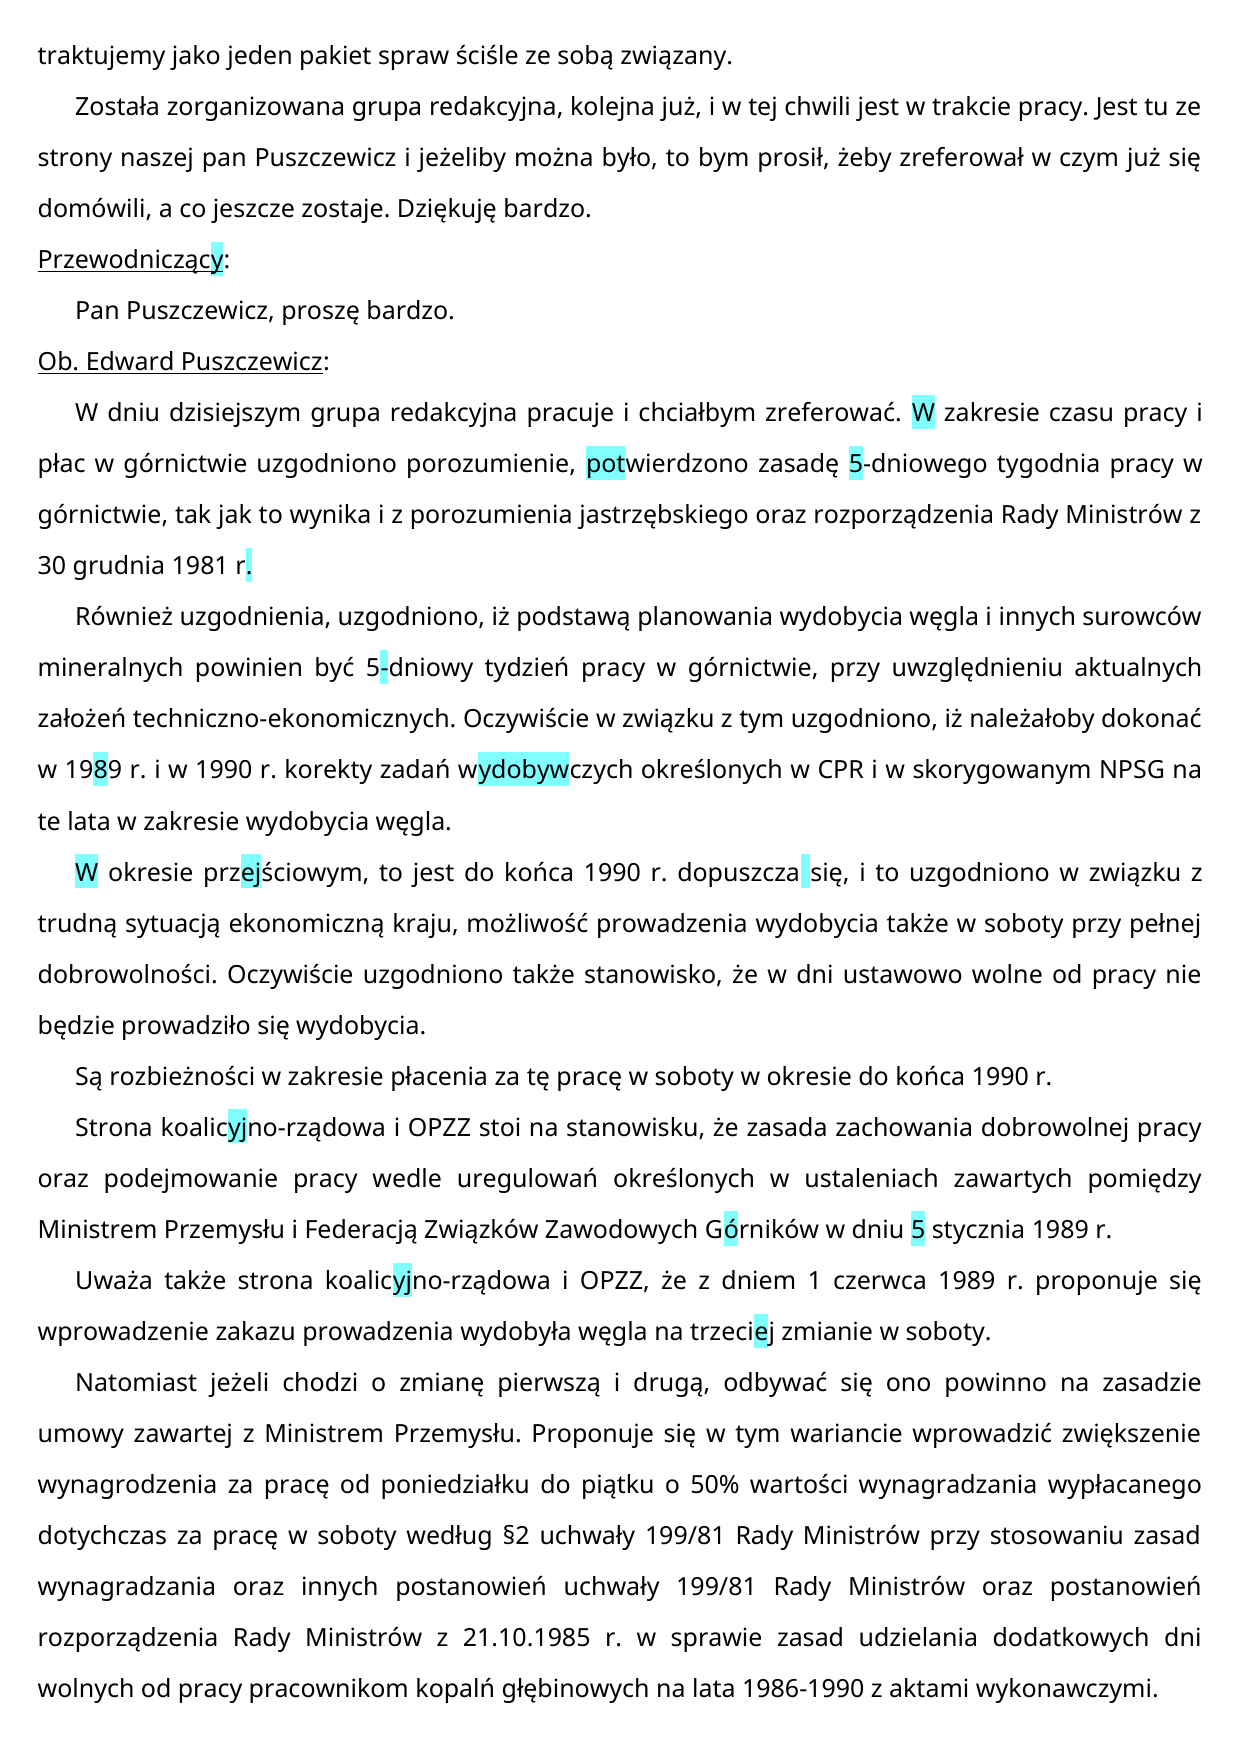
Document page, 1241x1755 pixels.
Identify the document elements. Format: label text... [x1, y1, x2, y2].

text Strona koalicyjno-rządowa i OPZZ stoi na stanowisku, że zasada zachowania dobrowolnej pracy oraz podejmowanie pracy wedle uregulowań określonych w ustaleniach zawartych pomiędzy Ministrem Przemysłu i Federacją Związków Zawodowych Górników w dniu 5 stycznia 1989 r. [37, 1109, 1203, 1246]
text Została zorganizowana grupa redakcyjna, kolejna już, i w tej chwili jest w trakcie pracy. Jest tu ze strony naszej pan Puszczewicz i jeżeliby można było, to bym prosił, żeby zreferował w czym już się domówili, a co jeszcze zostaje. Dziękuję bardzo. [37, 88, 1203, 225]
text traktujemy jako jeden pakiet spraw ściśle ze sobą związany. [37, 37, 1203, 72]
text Również uzgodnienia, uzgodniono, iż podstawą planowania wydobycia węgla i innych surowców mineralnych powinien być 5-dniowy tydzień pracy w górnictwie, przy uwzględnieniu aktualnych założeń techniczno-ekonomicznych. Oczywiście w związku z tym uzgodniono, iż należałoby dokonać w 1989 r. i w 1990 r. korekty zadań wydobywczych określonych w CPR i w skorygowanym NPSG na te lata w zakresie wydobycia węgla. [37, 599, 1203, 837]
text Przewodniczący: [37, 242, 1203, 276]
text Uważa także strona koalicyjno-rządowa i OPZZ, że z dniem 1 czerwca 1989 r. proponuje się wprowadzenie zakazu prowadzenia wydobyła węgla na trzeciej zmianie w soboty. [37, 1262, 1203, 1348]
text Pan Puszczewicz, proszę bardzo. [37, 293, 1203, 327]
text W dniu dzisiejszym grupa redakcyjna pracuje i chciałbym zreferować. W zakresie czasu pracy i płac w górnictwie uzgodniono porozumienie, potwierdzono zasadę 5-dniowego tygodnia pracy w górnictwie, tak jak to wynika i z porozumienia jastrzębskiego oraz rozporządzenia Rady Ministrów z 30 grudnia 1981 r. [37, 395, 1203, 582]
text W okresie przejściowym, to jest do końca 1990 r. dopuszcza się, i to uzgodniono w związku z trudną sytuacją ekonomiczną kraju, możliwość prowadzenia wydobycia także w soboty przy pełnej dobrowolności. Oczywiście uzgodniono także stanowisko, że w dni ustawowo wolne od pracy nie będzie prowadziło się wydobycia. [37, 854, 1203, 1041]
text Ob. Edward Puszczewicz: [37, 344, 1203, 378]
text Są rozbieżności w zakresie płacenia za tę pracę w soboty w okresie do końca 1990 r. [37, 1058, 1203, 1092]
text Natomiast jeżeli chodzi o zmianę pierwszą i drugą, odbywać się ono powinno na zasadzie umowy zawartej z Ministrem Przemysłu. Proponuje się w tym wariancie wprowadzić zwiększenie wynagrodzenia za pracę od poniedziałku do piątku o 50% wartości wynagradzania wypłacanego dotychczas za pracę w soboty według §2 uchwały 199/81 Rady Ministrów przy stosowaniu zasad wynagradzania oraz innych postanowień uchwały 199/81 Rady Ministrów oraz postanowień rozporządzenia Rady Ministrów z 21.10.1985 r. w sprawie zasad udzielania dodatkowych dni wolnych od pracy pracownikom kopalń głębinowych na lata 1986-1990 z aktami wykonawczymi. [37, 1364, 1203, 1705]
